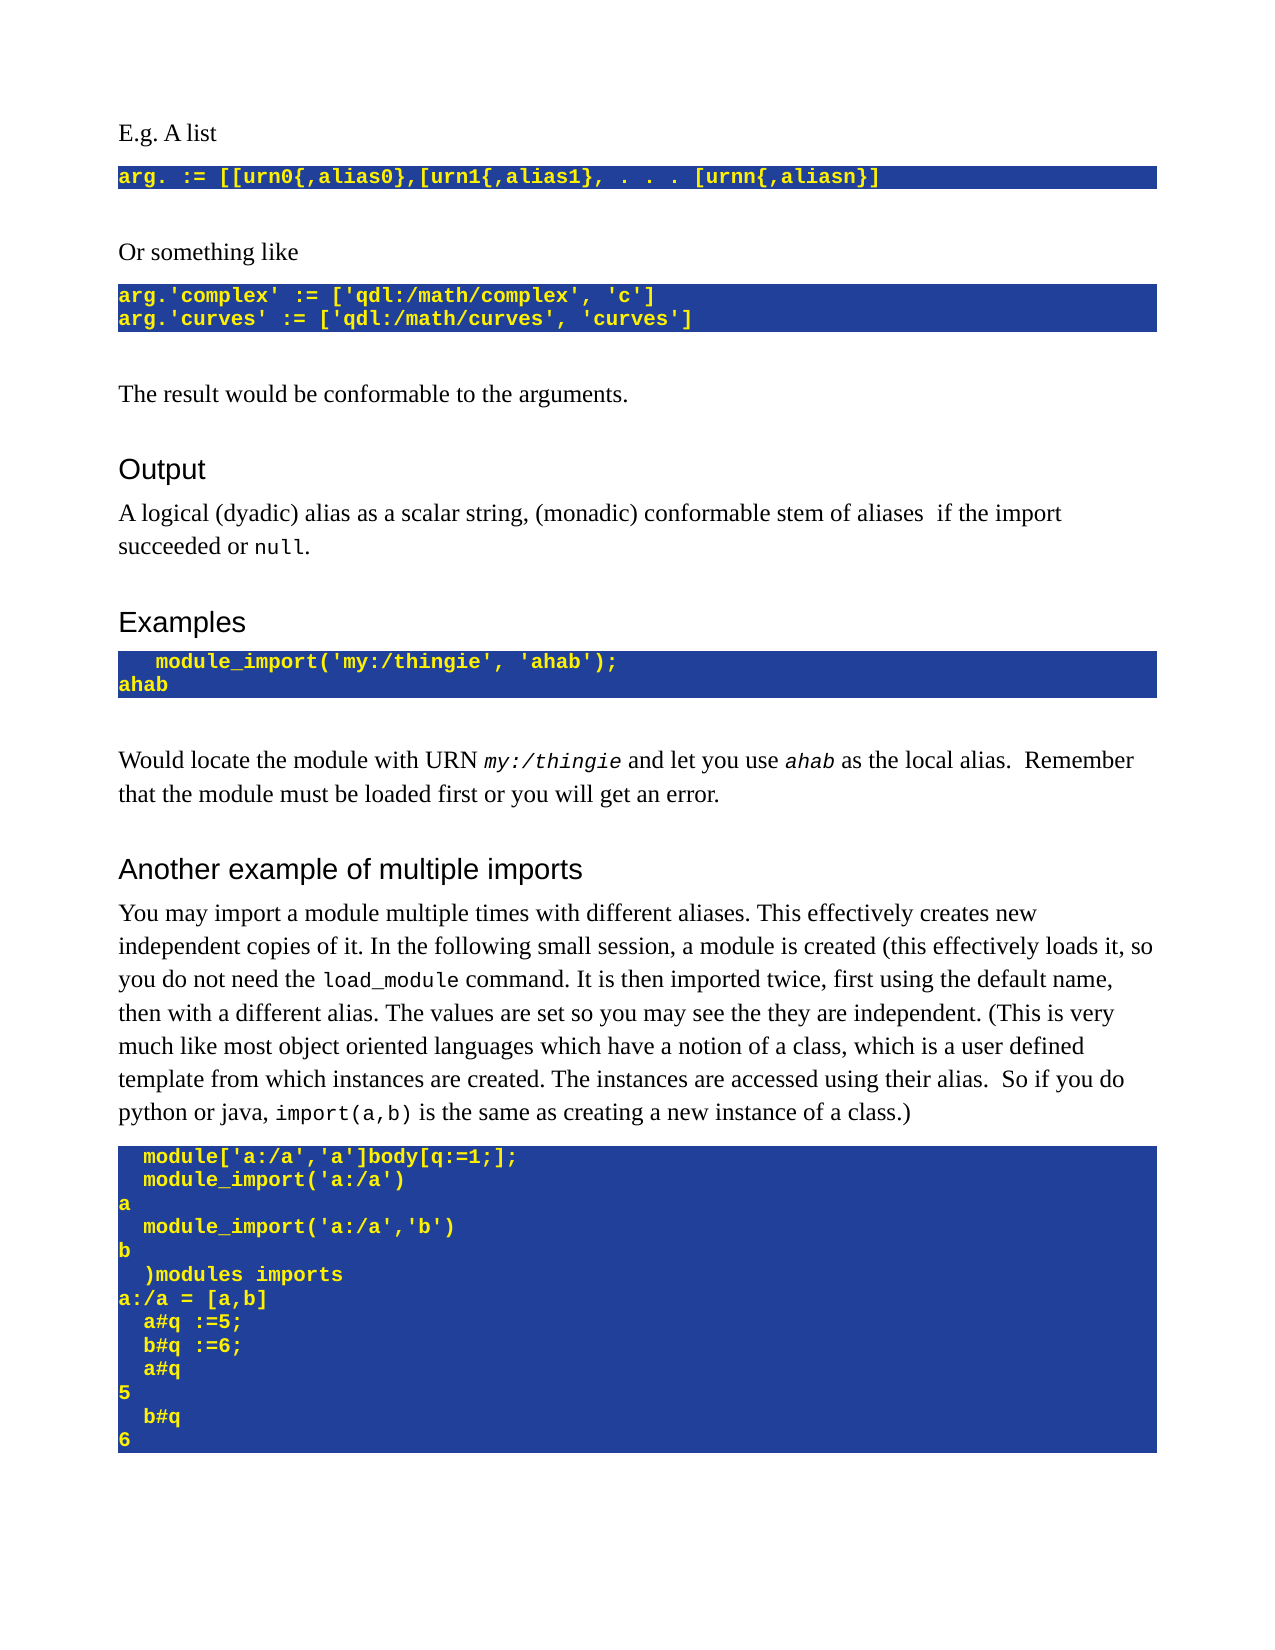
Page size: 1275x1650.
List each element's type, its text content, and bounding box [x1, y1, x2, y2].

text 6 [118, 1429, 1157, 1453]
text a [118, 1193, 1157, 1217]
subtitle Examples [118, 605, 1157, 638]
text arg.'curves' := ['qdl:/math/curves', 'curves'] [118, 308, 1157, 332]
text E.g. A list [118, 118, 1157, 147]
text module_import('a:/a') [118, 1169, 1157, 1193]
text b#q :=6; [118, 1335, 1157, 1358]
text You may import a module multiple times with different aliases. This effectively creates new independent copies of it. In the following small session, a module is created (this effectively loads it, so you do not need the load_module command. It is then imported twice, first using the default name, then with a different alias. The values are set so you may see the they are independent. (This is very much like most object oriented languages which have a notion of a class, which is a user defined template from which instances are created. The instances are accessed using their alias. So if you do python or java, import(a,b) is the same as creating a new instance of a class.) [118, 898, 1157, 1127]
text module_import('my:/thingie', 'ahab'); [118, 651, 1157, 674]
subtitle Another example of multiple imports [118, 852, 1157, 886]
text A logical (dyadic) alias as a scalar string, (monadic) conformable stem of aliases if the import succeeded or null. [118, 498, 1157, 561]
text The result would be conformable to the arguments. [118, 379, 1157, 408]
text Or something like [118, 237, 1157, 266]
text b [118, 1240, 1157, 1264]
text module_import('a:/a','b') [118, 1217, 1157, 1240]
text a#q [118, 1358, 1157, 1382]
text ahab [118, 674, 1157, 698]
text a:/a = [a,b] [118, 1287, 1157, 1311]
text arg. := [[urn0{,alias0},[urn1{,alias1}, . . . [urnn{,aliasn}] [118, 166, 1157, 189]
text 5 [118, 1382, 1157, 1406]
text a#q :=5; [118, 1311, 1157, 1335]
text Would locate the module with URN my:/thingie and let you use ahab as the local alias. Remember that the module must be loaded first or you will get an error. [118, 746, 1157, 808]
text )modules imports [118, 1264, 1157, 1287]
text module['a:/a','a']body[q:=1;]; [118, 1146, 1157, 1169]
text arg.'complex' := ['qdl:/math/complex', 'c'] [118, 284, 1157, 308]
subtitle Output [118, 452, 1157, 486]
text b#q [118, 1406, 1157, 1429]
